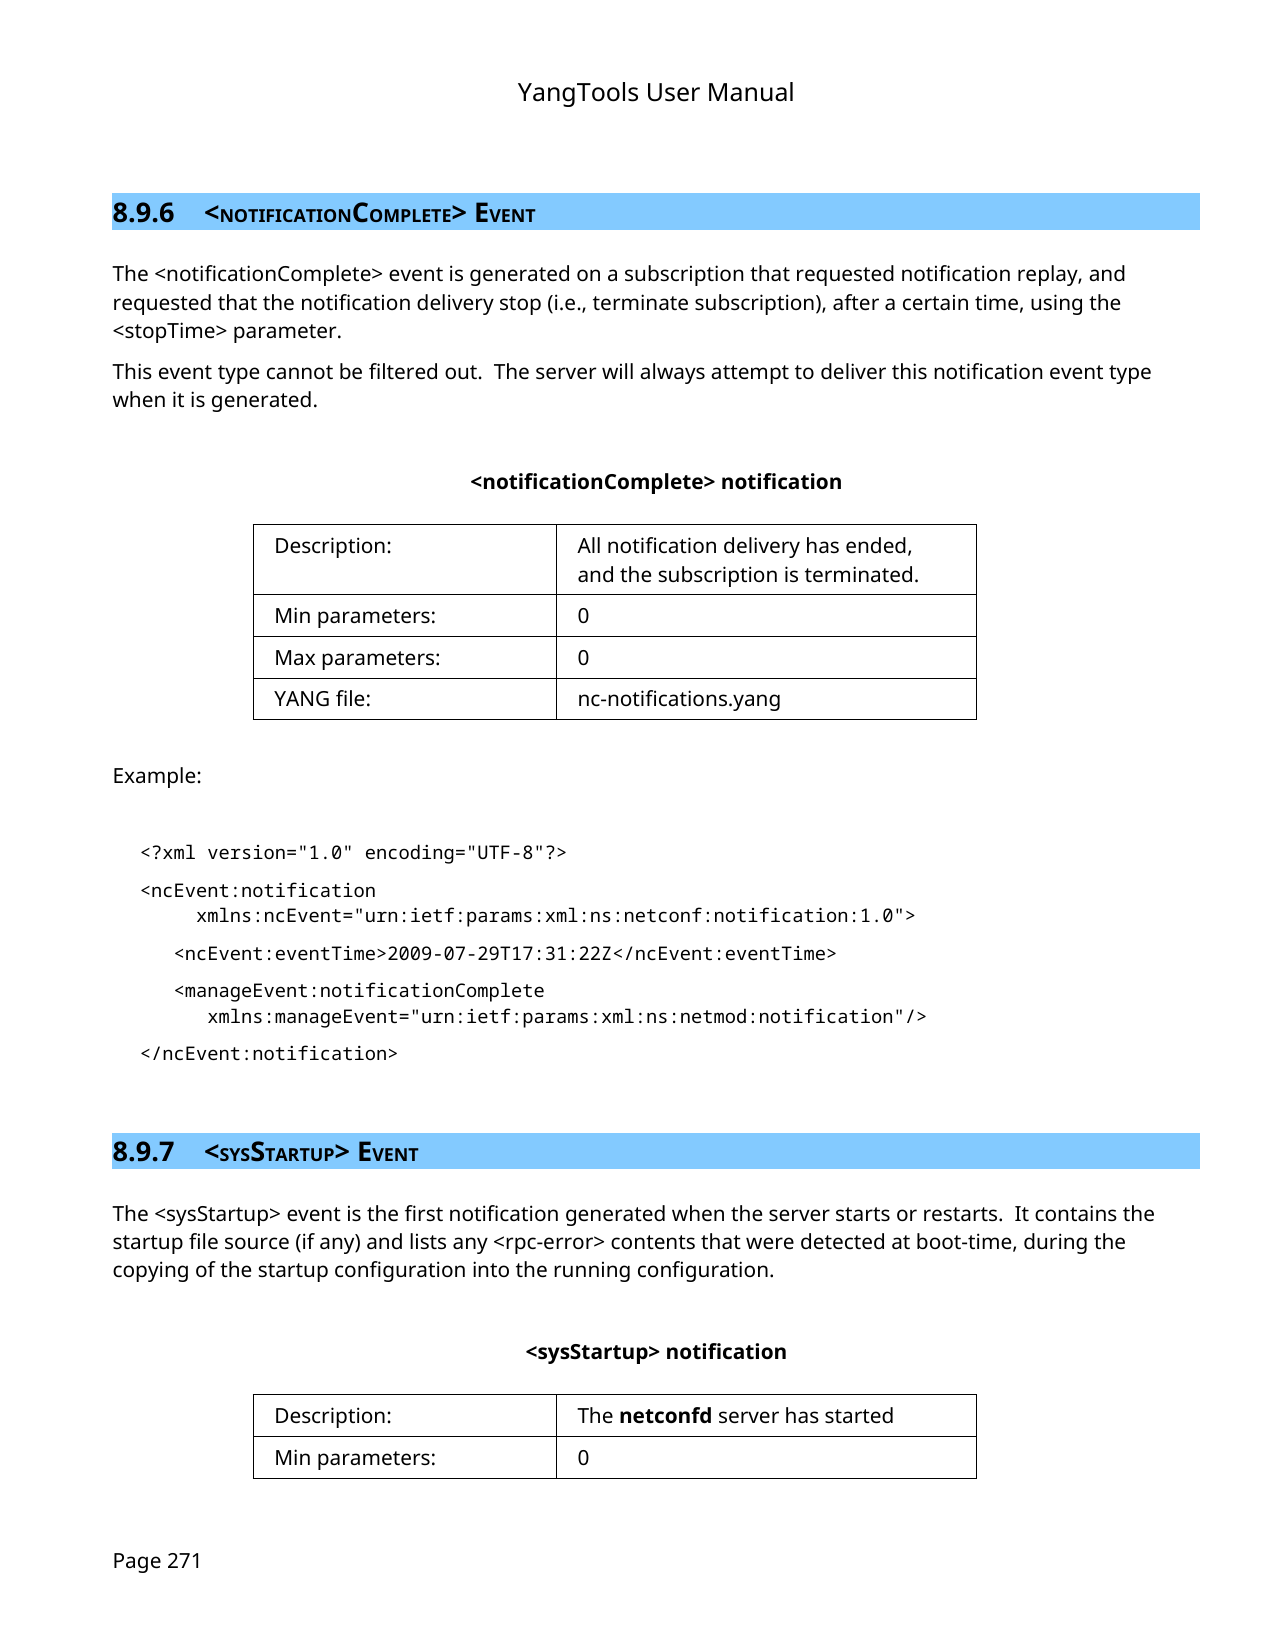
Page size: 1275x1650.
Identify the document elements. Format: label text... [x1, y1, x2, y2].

table_header The netconfd server has started [557, 1395, 976, 1436]
subtitle <sysStartup> notification [127, 1337, 1185, 1366]
text The <sysStartup> event is the first notification generated when the server starts or restarts. It contains the startup file source (if any) and lists any <rpc-error> contents that were detected at boot-time, during the copying of the startup configuration into the running configuration. [112, 1199, 1200, 1284]
table_header Description: [254, 1395, 556, 1436]
table_cell 0 [557, 595, 976, 636]
table_cell Min parameters: [254, 1437, 556, 1477]
text Example: [112, 761, 1200, 789]
text <manageEvent:notificationComplete xmlns:manageEvent="urn:ietf:params:xml:ns:netmod:notification"/> [139, 977, 1200, 1028]
table_header Description: [254, 525, 556, 594]
text This event type cannot be filtered out. The server will always attempt to deliver this notification event type when it is generated. [112, 357, 1200, 414]
subtitle <notificationComplete> Event [112, 193, 1200, 230]
text <?xml version="1.0" encoding="UTF-8"?> [139, 839, 1200, 865]
table_header All notification delivery has ended, and the subscription is terminated. [557, 525, 976, 594]
table_cell nc-notifications.yang [557, 679, 976, 719]
table_cell Max parameters: [254, 637, 556, 677]
subtitle <notificationComplete> notification [127, 467, 1185, 496]
table_cell YANG file: [254, 679, 556, 719]
subtitle <sysStartup> Event [112, 1133, 1200, 1169]
table_cell 0 [557, 1437, 976, 1477]
text The <notificationComplete> event is generated on a subscription that requested notification replay, and requested that the notification delivery stop (i.e., terminate subscription), after a certain time, using the <stopTime> parameter. [112, 259, 1200, 344]
table_cell Min parameters: [254, 595, 556, 636]
text <ncEvent:eventTime>2009-07-29T17:31:22Z</ncEvent:eventTime> [139, 940, 1200, 965]
table_cell 0 [557, 637, 976, 677]
text <ncEvent:notification xmlns:ncEvent="urn:ietf:params:xml:ns:netconf:notification:1.0"> [139, 877, 1200, 928]
text </ncEvent:notification> [139, 1040, 1200, 1066]
